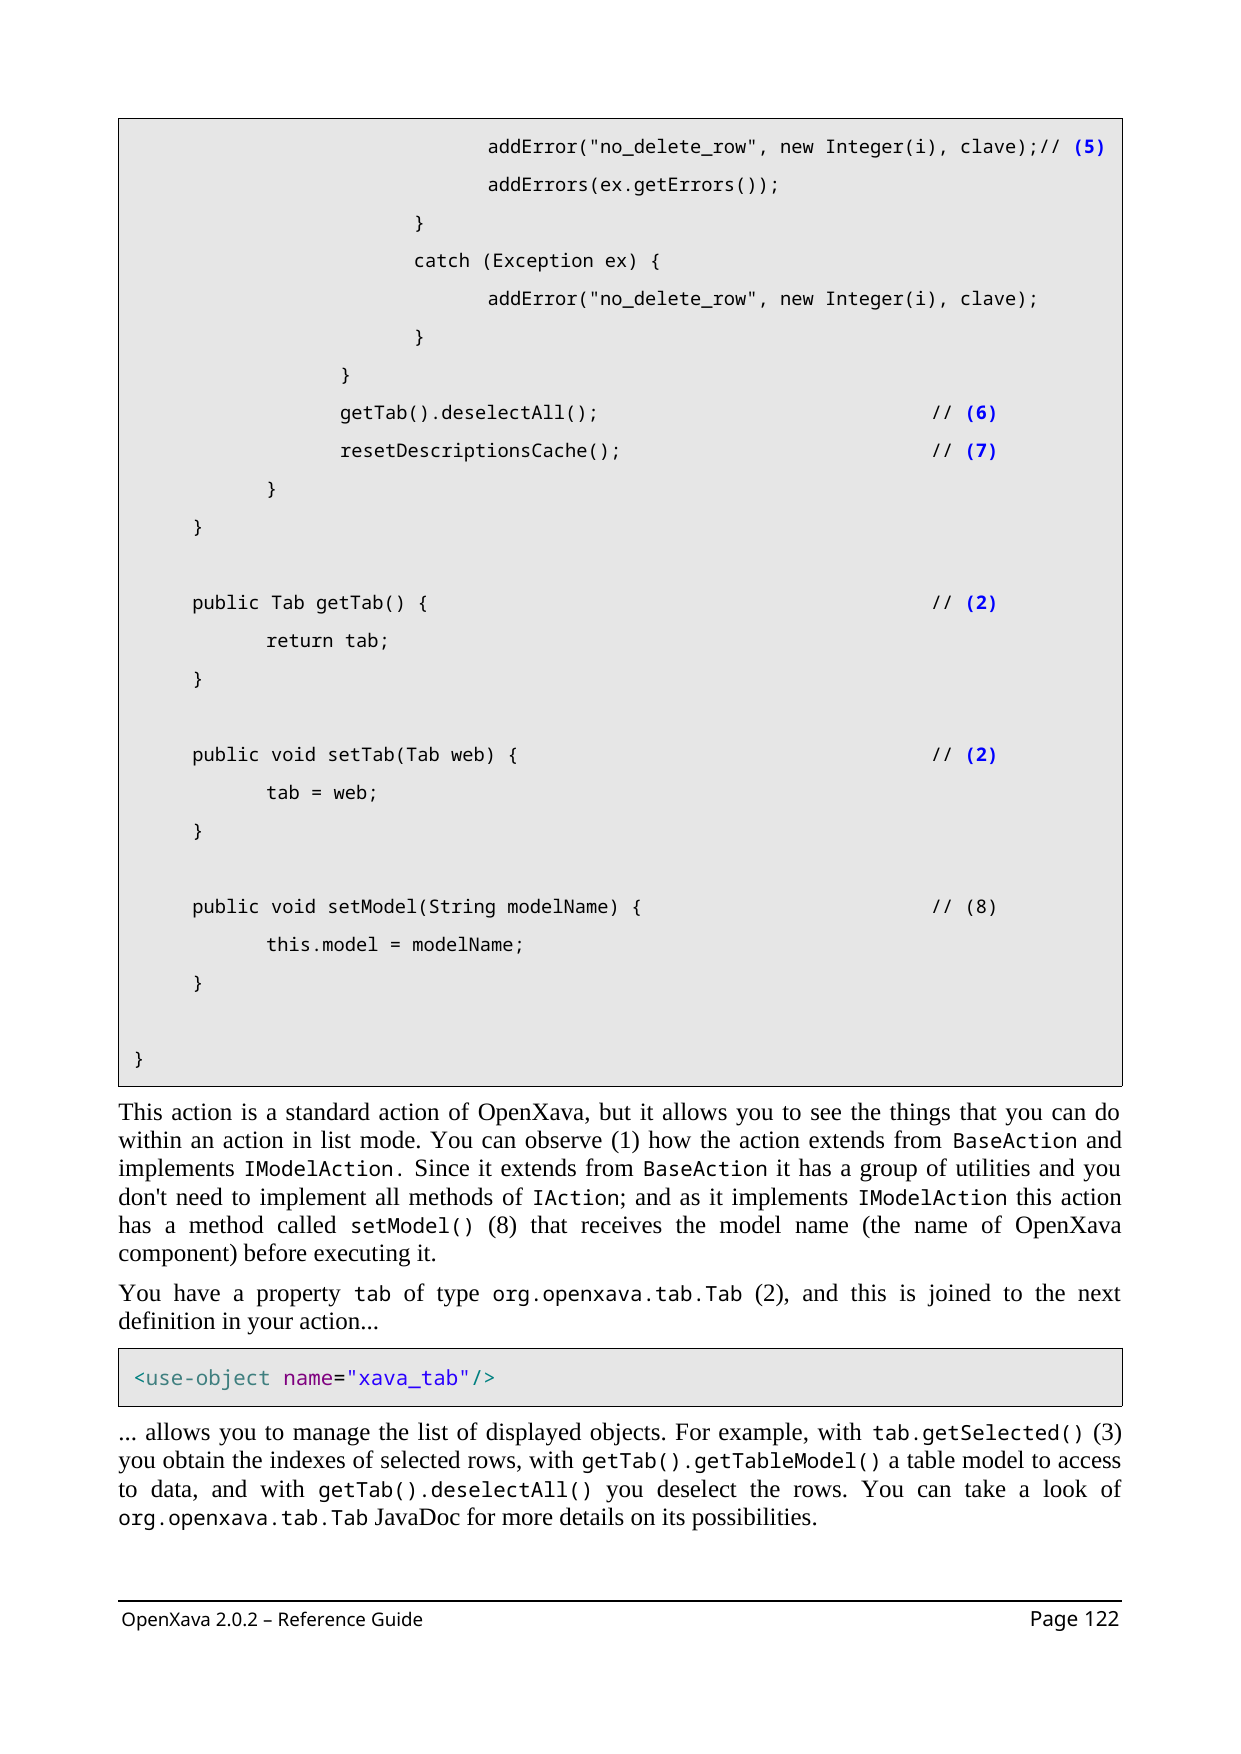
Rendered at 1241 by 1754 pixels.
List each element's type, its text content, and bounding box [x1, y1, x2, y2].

text } [119, 954, 1122, 993]
text } [119, 1031, 1122, 1086]
text public Tab getTab() { // (2) [119, 574, 1122, 612]
text You have a property tab of type org.openxava.tab.Tab (2), and this is joined to the next definition in your action... [118, 1279, 1122, 1335]
text public void setTab(Tab web) { // (2) [119, 726, 1122, 764]
text } [119, 194, 1122, 232]
text addError("no_delete_row", new Integer(i), clave);// (5) [119, 119, 1122, 156]
text } [119, 802, 1122, 841]
text catch (Exception ex) { [119, 232, 1122, 270]
text public void setModel(String modelName) { // (8) [119, 878, 1122, 917]
text } [119, 308, 1122, 346]
text } [119, 650, 1122, 688]
text } [119, 498, 1122, 536]
text This action is a standard action of OpenXava, but it allows you to see the things that you can do within an action in list mode. You can observe (1) how the action extends from BaseAction and implements IModelAction. Since it extends from BaseAction it has a group of utilities and you don't need to implement all methods of IAction; and as it implements IModelAction this action has a method called setModel() (8) that receives the model name (the name of OpenXava component) before executing it. [118, 1098, 1122, 1267]
text } [119, 346, 1122, 384]
text <use-object name="xava_tab"/> [119, 1349, 1122, 1406]
text resetDescriptionsCache(); // (7) [119, 422, 1122, 460]
text addErrors(ex.getErrors()); [119, 156, 1122, 194]
text ... allows you to manage the list of displayed objects. For example, with tab.getSelected() (3) you obtain the indexes of selected rows, with getTab().getTableModel() a table model to access to data, and with getTab().deselectAll() you deselect the rows. You can take a look of org.openxava.tab.Tab JavaDoc for more details on its possibilities. [118, 1418, 1122, 1531]
text return tab; [119, 612, 1122, 650]
text getTab().deselectAll(); // (6) [119, 384, 1122, 422]
text tab = web; [119, 764, 1122, 802]
text } [119, 460, 1122, 498]
text addError("no_delete_row", new Integer(i), clave); [119, 270, 1122, 308]
text this.model = modelName; [119, 917, 1122, 954]
